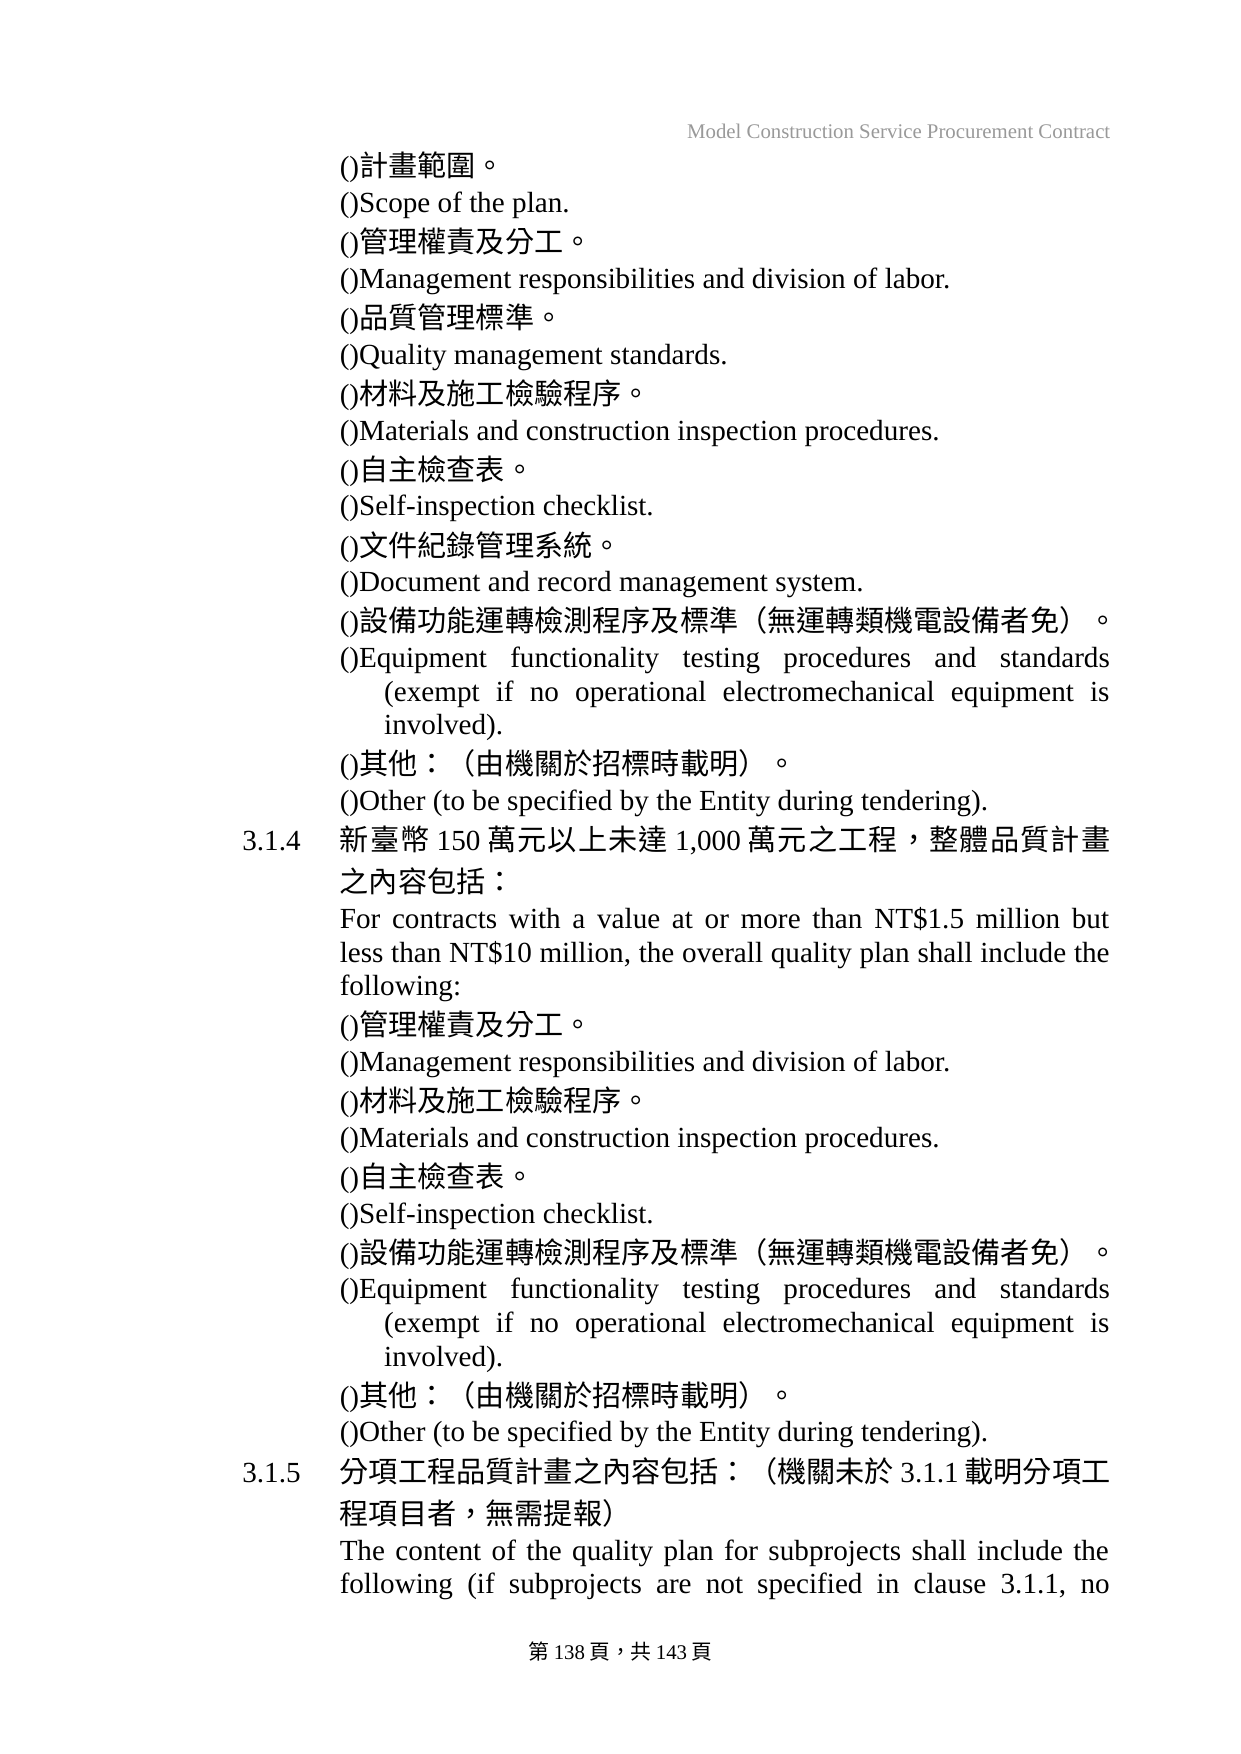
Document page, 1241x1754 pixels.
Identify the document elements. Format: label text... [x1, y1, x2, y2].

list 其他：（由機關於招標時載明）。 [339, 1372, 1110, 1414]
list 設備功能運轉檢測程序及標準（無運轉類機電設備者免）。 [339, 1229, 1110, 1272]
list 管理權責及分工。 [339, 219, 1110, 261]
list 品質管理標準。 [339, 294, 1110, 337]
list Other (to be specified by the Entity during tendering). [339, 1414, 1110, 1448]
text The content of the quality plan for subprojects shall include the following (if subprojects are not specified in clause 3.1.1, no [339, 1533, 1110, 1600]
list 自主檢查表。 [339, 1153, 1110, 1196]
text For contracts with a value at or more than NT$1.5 million but less than NT$10 million, the overall quality plan shall include the following: [339, 901, 1110, 1002]
list 新臺幣150萬元以上未達1,000萬元之工程，整體品質計畫之內容包括： [242, 817, 1110, 901]
list Quality management standards. [339, 337, 1110, 370]
list Scope of the plan. [339, 185, 1110, 219]
list 其他：（由機關於招標時載明）。 [339, 741, 1110, 783]
list Self-inspection checklist. [339, 1196, 1110, 1229]
list Materials and construction inspection procedures. [339, 413, 1110, 446]
list Equipment functionality testing procedures and standards (exempt if no operational electromechanical equipment is involved). [339, 1272, 1110, 1372]
list Document and record management system. [339, 564, 1110, 598]
list 設備功能運轉檢測程序及標準（無運轉類機電設備者免）。 [339, 598, 1110, 640]
list 計畫範圍。 [339, 143, 1110, 185]
list Other (to be specified by the Entity during tendering). [339, 783, 1110, 817]
list Equipment functionality testing procedures and standards (exempt if no operational electromechanical equipment is involved). [339, 640, 1110, 741]
list 材料及施工檢驗程序。 [339, 370, 1110, 413]
list 管理權責及分工。 [339, 1002, 1110, 1044]
list Self-inspection checklist. [339, 488, 1110, 522]
list Materials and construction inspection procedures. [339, 1120, 1110, 1153]
list Management responsibilities and division of labor. [339, 1044, 1110, 1078]
list 自主檢查表。 [339, 446, 1110, 488]
list 材料及施工檢驗程序。 [339, 1078, 1110, 1120]
list 文件紀錄管理系統。 [339, 522, 1110, 564]
list 分項工程品質計畫之內容包括：（機關未於3.1.1載明分項工程項目者，無需提報） [242, 1448, 1110, 1533]
list Management responsibilities and division of labor. [339, 261, 1110, 294]
